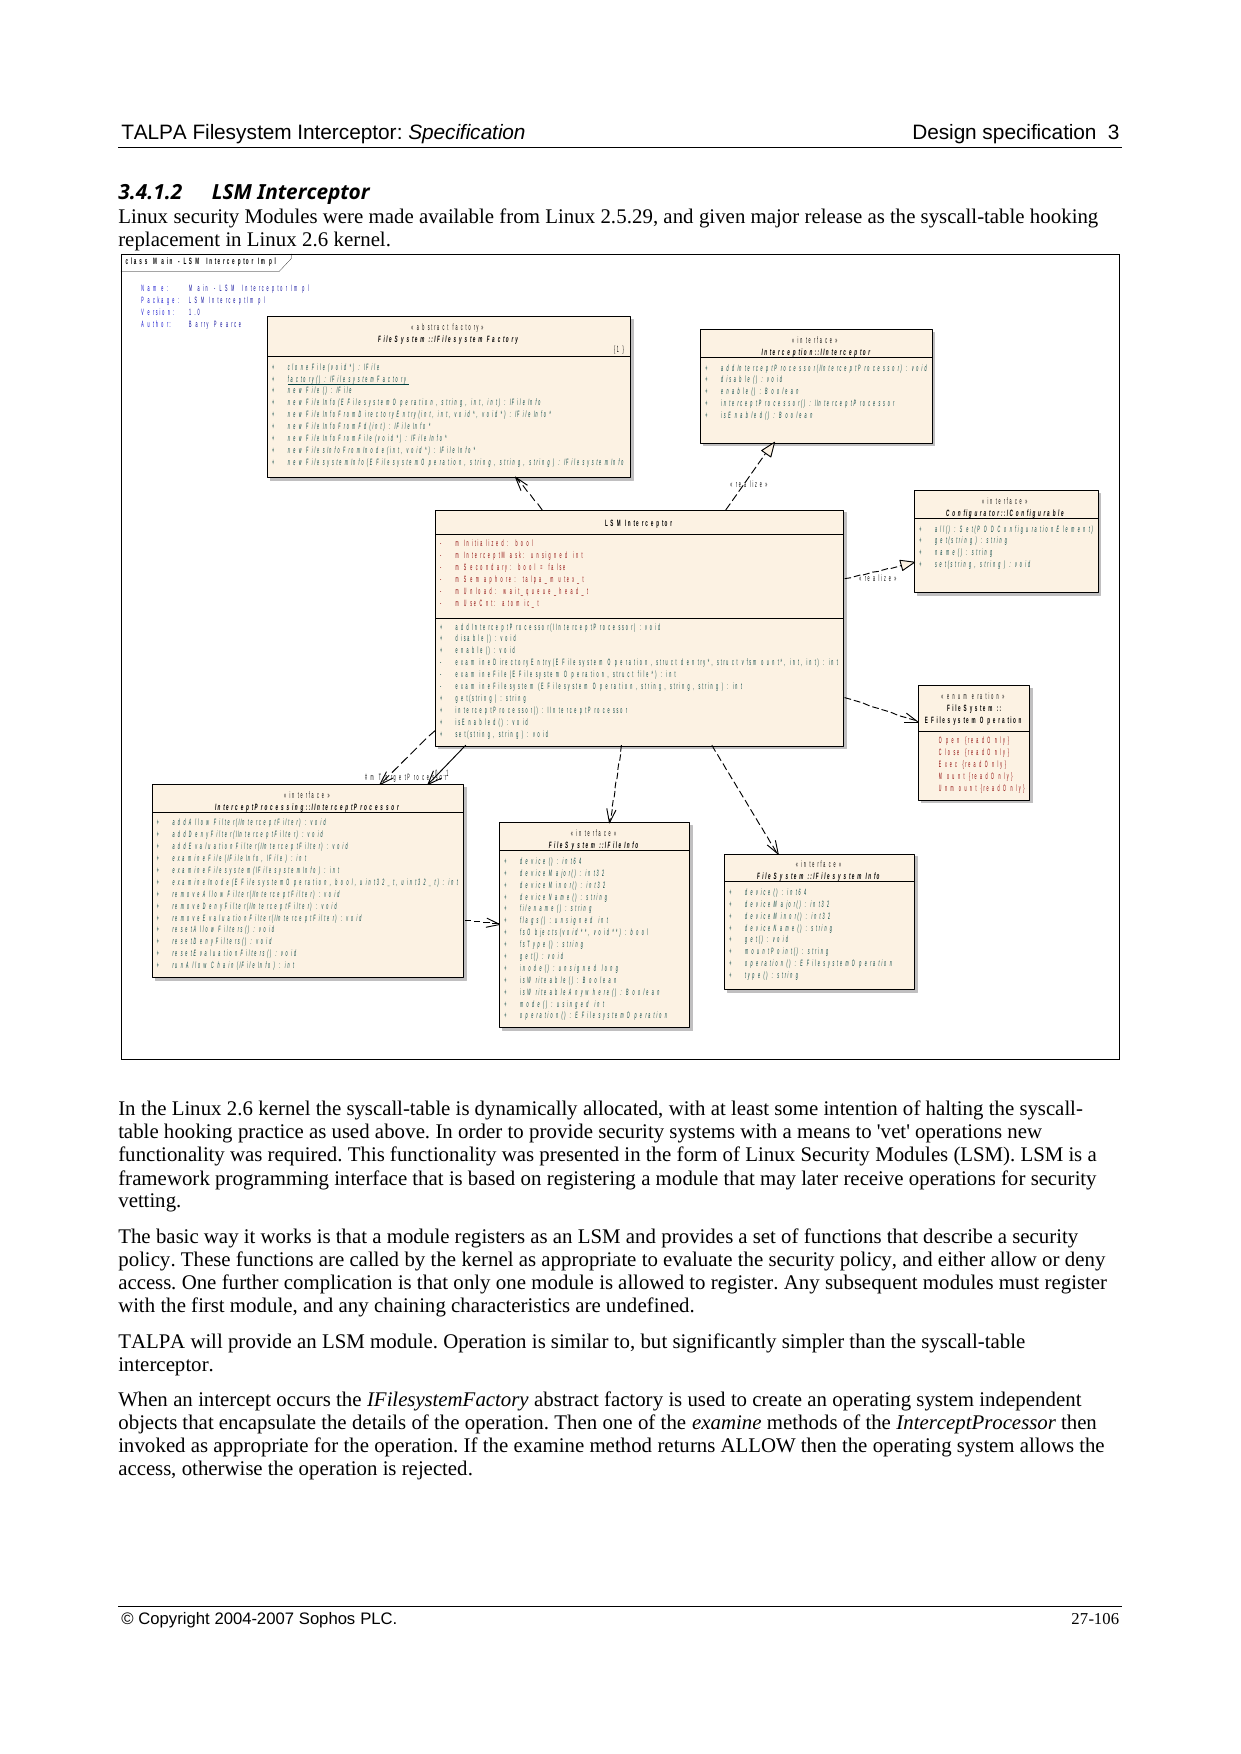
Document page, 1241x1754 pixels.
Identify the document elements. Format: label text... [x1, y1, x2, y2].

text TALPA will provide an LSM module. Operation is similar to, but significantly simpler than the syscall-table interceptor. [118, 1329, 1122, 1376]
subtitle LSM Interceptor [118, 177, 1122, 205]
text In the Linux 2.6 kernel the syscall-table is dynamically allocated, with at least some intention of halting the syscall-table hooking practice as used above. In order to provide security systems with a means to 'vet' operations new functionality was required. This functionality was presented in the form of Linux Security Modules (LSM). LSM is a framework programming interface that is based on registering a module that may later receive operations for security vetting. [118, 1097, 1122, 1212]
text The basic way it works is that a module registers as an LSM and provides a set of functions that describe a security policy. These functions are called by the kernel as appropriate to evaluate the security policy, and either allow or deny access. One further complication is that only one module is allowed to register. Any subsequent modules must register with the first module, and any chaining characteristics are undefined. [118, 1225, 1122, 1317]
text Linux security Modules were made available from Linux 2.5.29, and given major release as the syscall-table hooking replacement in Linux 2.6 kernel. [118, 205, 1122, 251]
text When an intercept occurs the IFilesystemFactory abstract factory is used to create an operating system independent objects that encapsulate the details of the operation. Then one of the examine methods of the InterceptProcessor then invoked as appropriate for the operation. If the examine method returns ALLOW then the operating system allows the access, otherwise the operation is rejected. [118, 1388, 1122, 1480]
